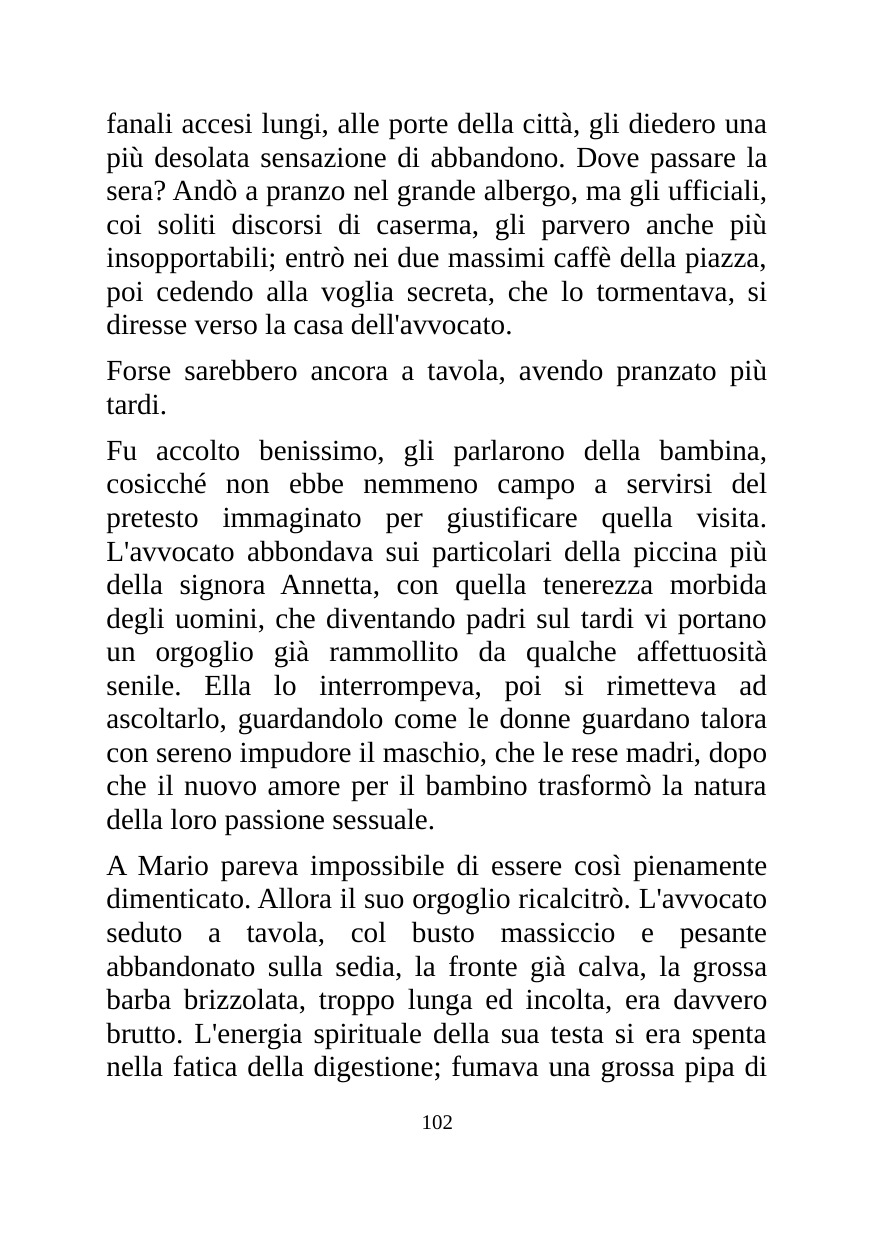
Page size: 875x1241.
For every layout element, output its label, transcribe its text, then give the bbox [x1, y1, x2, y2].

text fanali accesi lungi, alle porte della città, gli diedero una più desolata sensazione di abbandono. Dove passare la sera? Andò a pranzo nel grande albergo, ma gli ufficiali, coi soliti discorsi di caserma, gli parvero anche più insopportabili; entrò nei due massimi caffè della piazza, poi cedendo alla voglia secreta, che lo tormentava, si diresse verso la casa dell'avvocato. [106, 106, 768, 341]
text Fu accolto benissimo, gli parlarono della bambina, cosicché non ebbe nemmeno campo a servirsi del pretesto immaginato per giustificare quella visita. L'avvocato abbondava sui particolari della piccina più della signora Annetta, con quella tenerezza morbida degli uomini, che diventando padri sul tardi vi portano un orgoglio già rammollito da qualche affettuosità senile. Ella lo interrompeva, poi si rimetteva ad ascoltarlo, guardandolo come le donne guardano talora con sereno impudore il maschio, che le rese madri, dopo che il nuovo amore per il bambino trasformò la natura della loro passione sessuale. [106, 433, 768, 836]
text A Mario pareva impossibile di essere così pienamente dimenticato. Allora il suo orgoglio ricalcitrò. L'avvocato seduto a tavola, col busto massiccio e pesante abbandonato sulla sedia, la fronte già calva, la grossa barba brizzolata, troppo lunga ed incolta, era davvero brutto. L'energia spirituale della sua testa si era spenta nella fatica della digestione; fumava una grossa pipa di [106, 848, 768, 1083]
text Forse sarebbero ancora a tavola, avendo pranzato più tardi. [106, 353, 768, 421]
